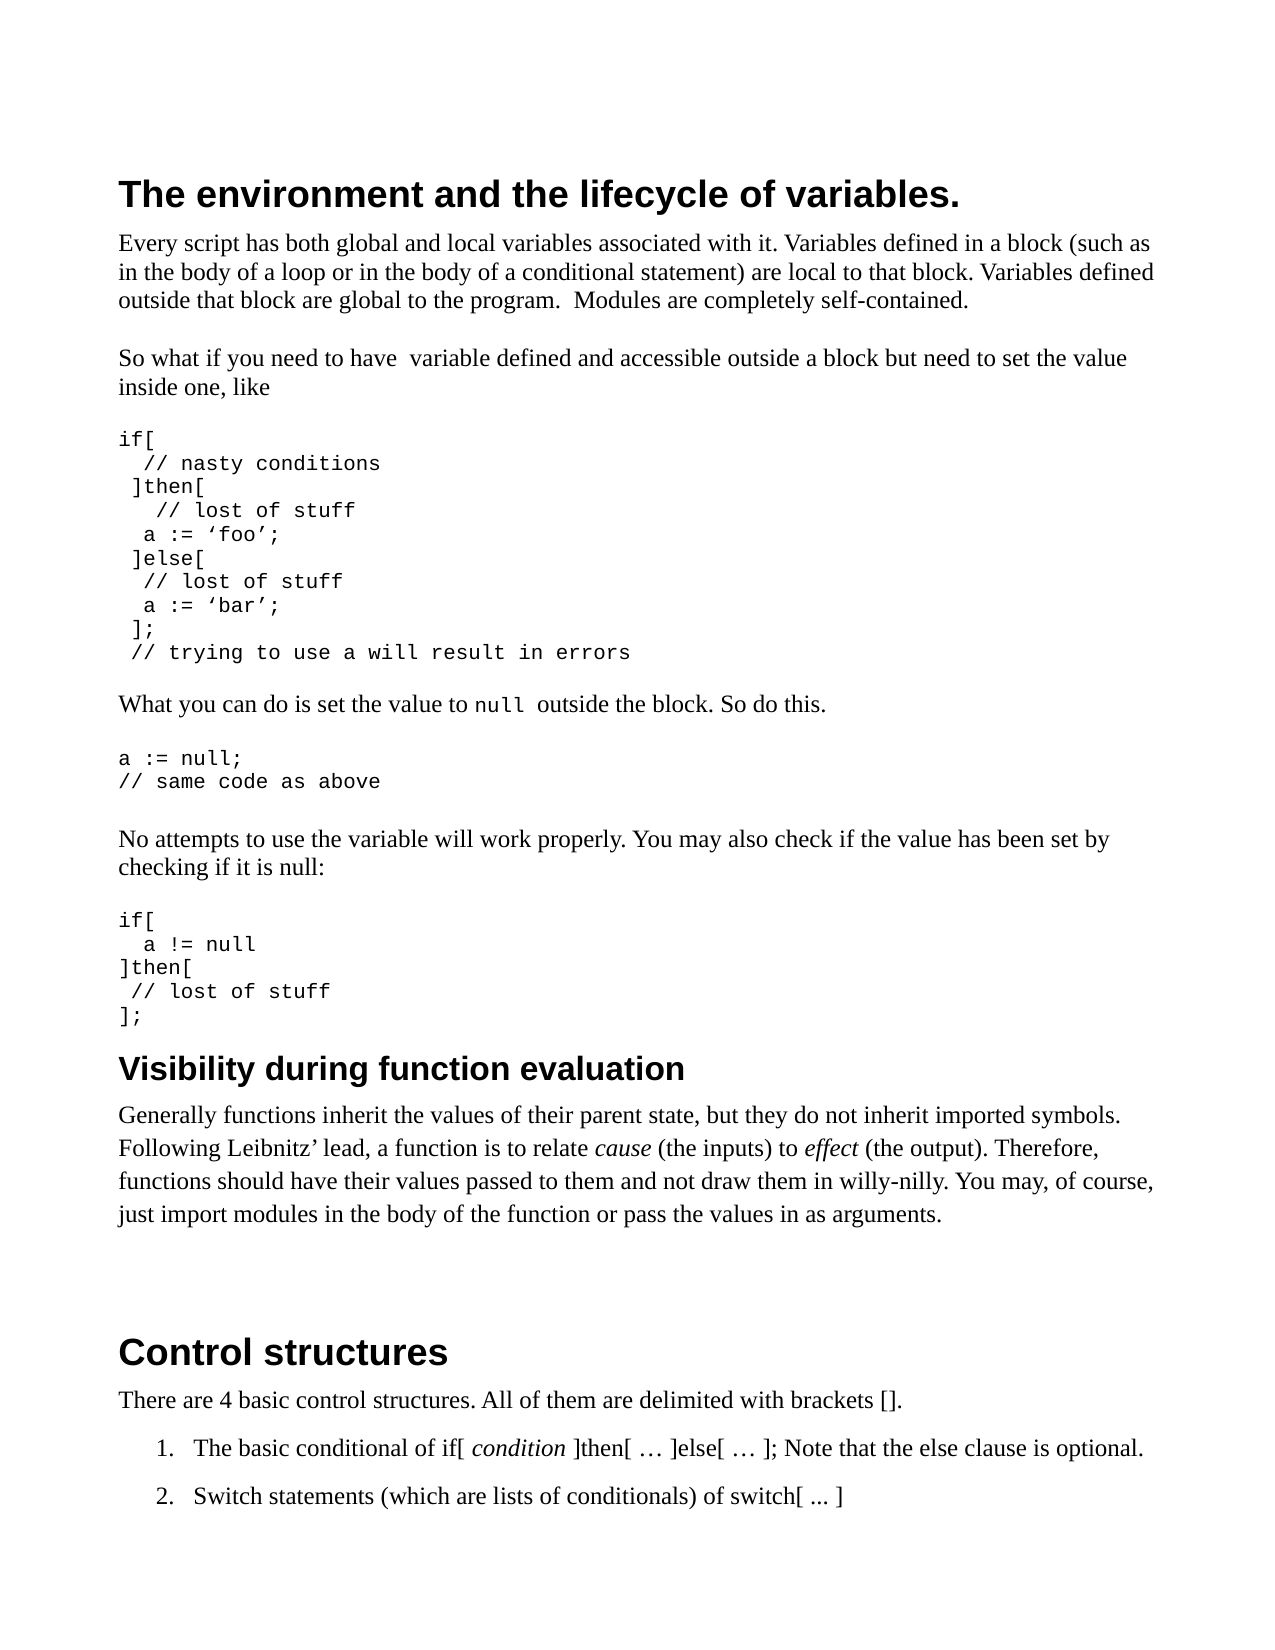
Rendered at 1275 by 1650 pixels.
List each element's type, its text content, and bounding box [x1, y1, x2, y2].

subtitle The environment and the lifecycle of variables. [118, 172, 1157, 216]
text ]; [118, 1004, 1157, 1028]
text // lost of stuff [118, 500, 1157, 524]
text Every script has both global and local variables associated with it. Variables defined in a block (such as in the body of a loop or in the body of a conditional statement) are local to that block. Variables defined outside that block are global to the program. Modules are completely self-contained. [118, 228, 1157, 314]
text No attempts to use the variable will work properly. You may also check if the value has been set by checking if it is null: [118, 824, 1157, 881]
text // same code as above [118, 771, 1157, 795]
subtitle Visibility during function evaluation [118, 1049, 1157, 1088]
text ]else[ [118, 547, 1157, 571]
list Switch statements (which are lists of conditionals) of switch[ ... ] [156, 1481, 1157, 1509]
text // lost of stuff [118, 981, 1157, 1004]
text a != null [118, 934, 1157, 957]
text Generally functions inherit the values of their parent state, but they do not inherit imported symbols. Following Leibnitz’ lead, a function is to relate cause (the inputs) to effect (the output). Therefore, functions should have their values passed to them and not draw them in willy-nilly. You may, of course, just import modules in the body of the function or pass the values in as arguments. [118, 1100, 1157, 1228]
text There are 4 basic control structures. All of them are delimited with brackets []. [118, 1386, 1157, 1414]
text a := null; [118, 748, 1157, 771]
text ]; [118, 618, 1157, 642]
text So what if you need to have variable defined and accessible outside a block but need to set the value inside one, like [118, 343, 1157, 401]
list The basic conditional of if[ condition ]then[ … ]else[ … ]; Note that the else clause is optional. [156, 1433, 1157, 1462]
text ]then[ [118, 477, 1157, 500]
subtitle Control structures [118, 1329, 1157, 1373]
text ]then[ [118, 957, 1157, 981]
text // trying to use a will result in errors [118, 642, 1157, 666]
text // lost of stuff [118, 571, 1157, 595]
text if[ [118, 910, 1157, 934]
text // nasty conditions [118, 453, 1157, 477]
text a := ‘bar’; [118, 595, 1157, 618]
text a := ‘foo’; [118, 524, 1157, 547]
text if[ [118, 429, 1157, 453]
text What you can do is set the value to null outside the block. So do this. [118, 689, 1157, 719]
